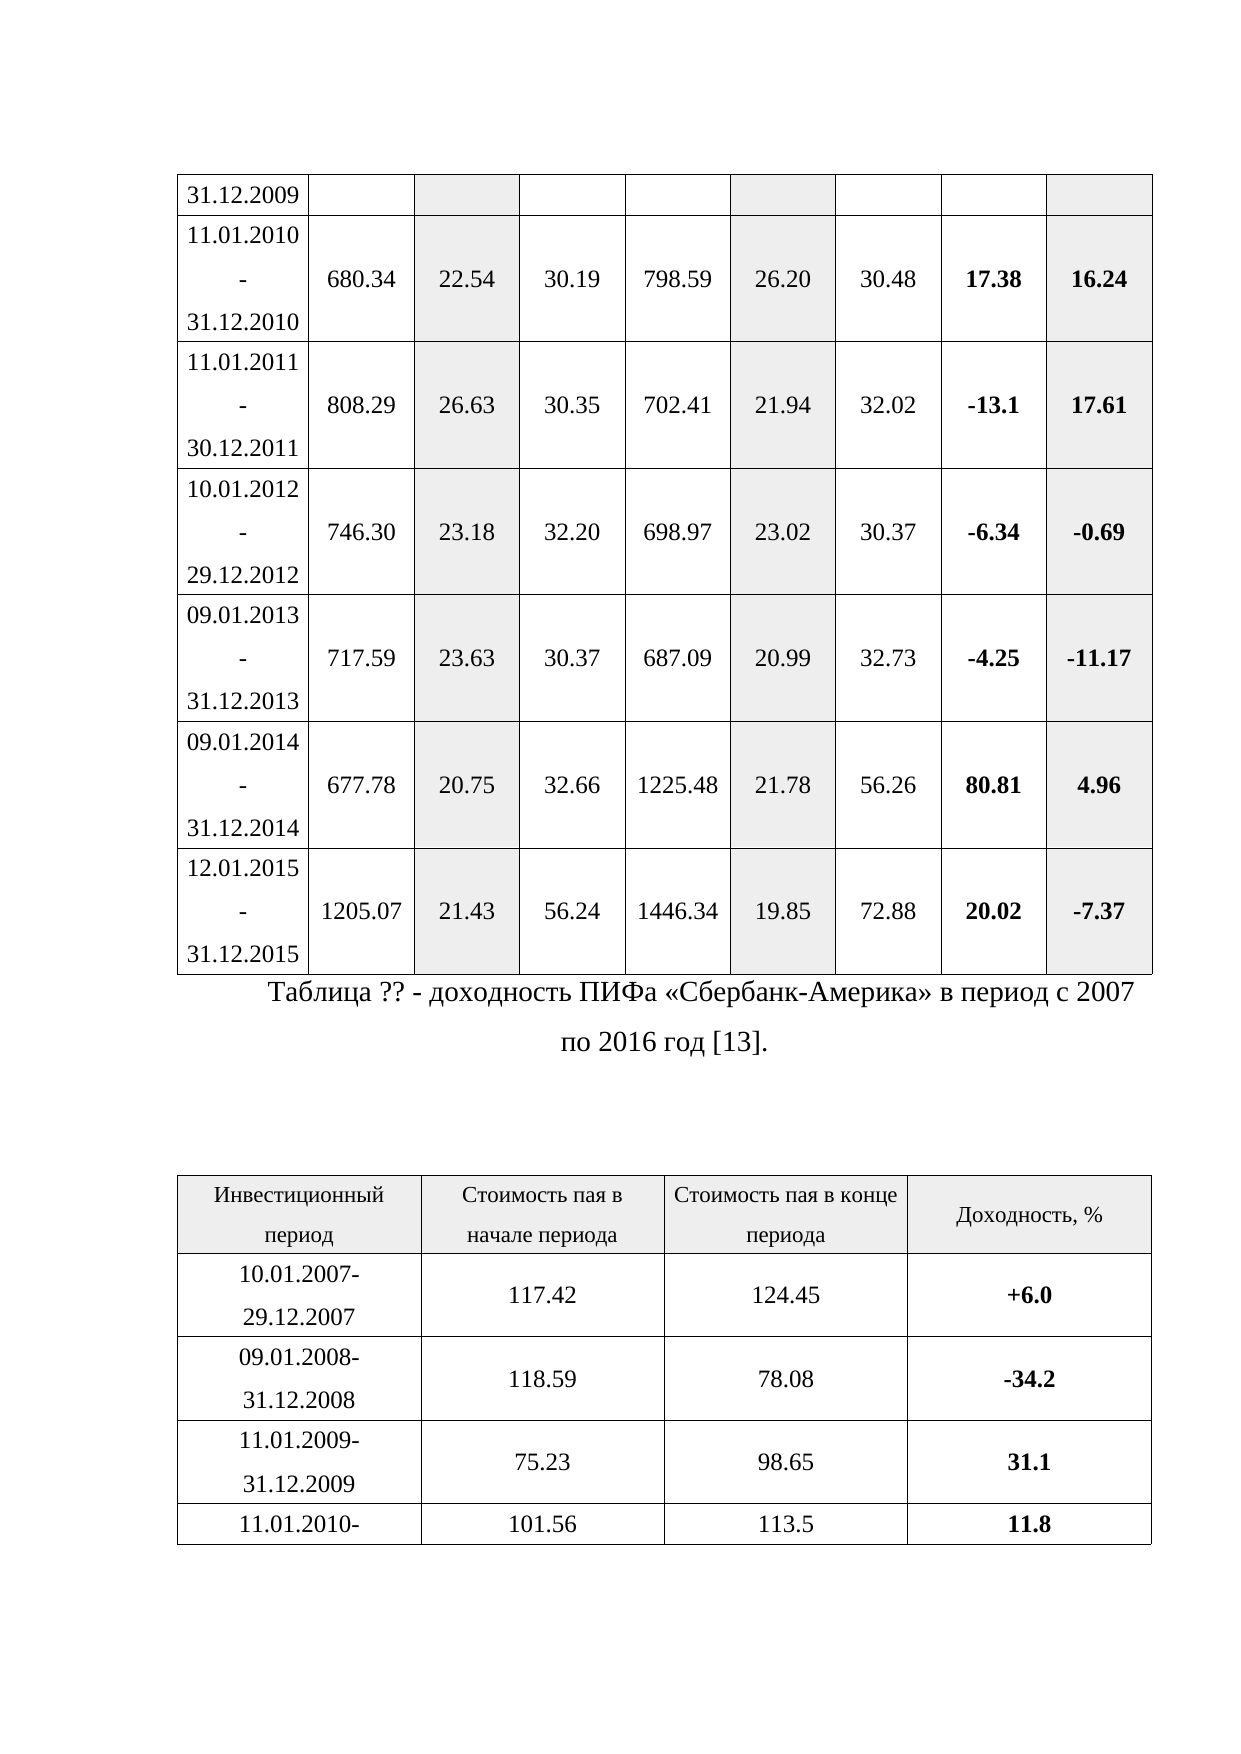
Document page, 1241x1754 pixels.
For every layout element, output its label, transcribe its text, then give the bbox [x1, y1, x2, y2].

table_cell 118.59 [422, 1337, 664, 1420]
table_cell [520, 175, 625, 215]
table_cell 80.81 [942, 722, 1046, 847]
table_cell 09.01.2008- 31.12.2008 [178, 1337, 421, 1420]
table_cell 32.20 [520, 469, 625, 594]
table_cell 09.01.2014- 31.12.2014 [178, 722, 308, 847]
table_cell 21.78 [731, 722, 835, 847]
table_cell 30.37 [836, 469, 941, 594]
table_cell 808.29 [309, 342, 414, 468]
table_cell -7.37 [1047, 849, 1152, 974]
table_cell -11.17 [1047, 595, 1152, 721]
table_cell -13.1 [942, 342, 1046, 468]
table_cell 677.78 [309, 722, 414, 847]
table_cell -6.34 [942, 469, 1046, 594]
table_cell 12.01.2015- 31.12.2015 [178, 849, 308, 974]
table_cell 11.01.2009- 31.12.2009 [178, 1421, 421, 1503]
table_cell +6.0 [908, 1254, 1151, 1336]
table_cell [1047, 175, 1152, 215]
table_cell 31.12.2009 [178, 175, 308, 215]
table_cell 798.59 [626, 216, 730, 341]
table_cell 20.99 [731, 595, 835, 721]
table_cell 26.20 [731, 216, 835, 341]
table_cell 1446.34 [626, 849, 730, 974]
table_cell 30.19 [520, 216, 625, 341]
table_cell 10.01.2012- 29.12.2012 [178, 469, 308, 594]
table_cell 101.56 [422, 1504, 664, 1543]
table_cell 117.42 [422, 1254, 664, 1336]
table_cell 56.26 [836, 722, 941, 847]
table_cell 17.61 [1047, 342, 1152, 468]
table_cell 11.8 [908, 1504, 1151, 1543]
table_cell [626, 175, 730, 215]
table_cell 30.48 [836, 216, 941, 341]
table_cell 56.24 [520, 849, 625, 974]
table_cell 11.01.2011- 30.12.2011 [178, 342, 308, 468]
table_cell [731, 175, 835, 215]
table_cell 17.38 [942, 216, 1046, 341]
table_cell 21.94 [731, 342, 835, 468]
table_cell 16.24 [1047, 216, 1152, 341]
table_cell 30.37 [520, 595, 625, 721]
table_cell 32.66 [520, 722, 625, 847]
table_cell 717.59 [309, 595, 414, 721]
text Таблица ?? - доходность ПИФа «Сбербанк-Америка» в период с 2007 по 2016 год [13]. [177, 975, 1152, 1058]
table_cell 78.08 [665, 1337, 907, 1420]
table_cell 21.43 [415, 849, 519, 974]
table_cell 75.23 [422, 1421, 664, 1503]
table_cell 698.97 [626, 469, 730, 594]
table_cell -0.69 [1047, 469, 1152, 594]
table_cell 702.41 [626, 342, 730, 468]
table_cell 680.34 [309, 216, 414, 341]
table_cell 19.85 [731, 849, 835, 974]
table_cell 30.35 [520, 342, 625, 468]
table_cell 10.01.2007- 29.12.2007 [178, 1254, 421, 1336]
table_header Доходность, % [908, 1176, 1151, 1253]
table_cell 98.65 [665, 1421, 907, 1503]
table_cell 11.01.2010- 31.12.2010 [178, 216, 308, 341]
table_cell 20.02 [942, 849, 1046, 974]
table_cell 23.63 [415, 595, 519, 721]
table_header Инвестиционный период [178, 1176, 421, 1253]
table_cell 26.63 [415, 342, 519, 468]
table_cell 11.01.2010- [178, 1504, 421, 1543]
table_cell [309, 175, 414, 215]
table_cell 124.45 [665, 1254, 907, 1336]
table_cell [836, 175, 941, 215]
table_cell 32.02 [836, 342, 941, 468]
table_cell [415, 175, 519, 215]
table_cell 32.73 [836, 595, 941, 721]
table_cell 113.5 [665, 1504, 907, 1543]
table_cell 20.75 [415, 722, 519, 847]
table_cell 1225.48 [626, 722, 730, 847]
table_cell [942, 175, 1046, 215]
table_header Стоимость пая в конце периода [665, 1176, 907, 1253]
table_cell 09.01.2013- 31.12.2013 [178, 595, 308, 721]
table_cell 72.88 [836, 849, 941, 974]
table_cell 687.09 [626, 595, 730, 721]
table_cell 23.02 [731, 469, 835, 594]
table_cell 22.54 [415, 216, 519, 341]
table_header Стоимость пая в начале периода [422, 1176, 664, 1253]
table_cell 4.96 [1047, 722, 1152, 847]
table_cell 746.30 [309, 469, 414, 594]
table_cell 1205.07 [309, 849, 414, 974]
table_cell -34.2 [908, 1337, 1151, 1420]
table_cell 31.1 [908, 1421, 1151, 1503]
table_cell -4.25 [942, 595, 1046, 721]
table_cell 23.18 [415, 469, 519, 594]
